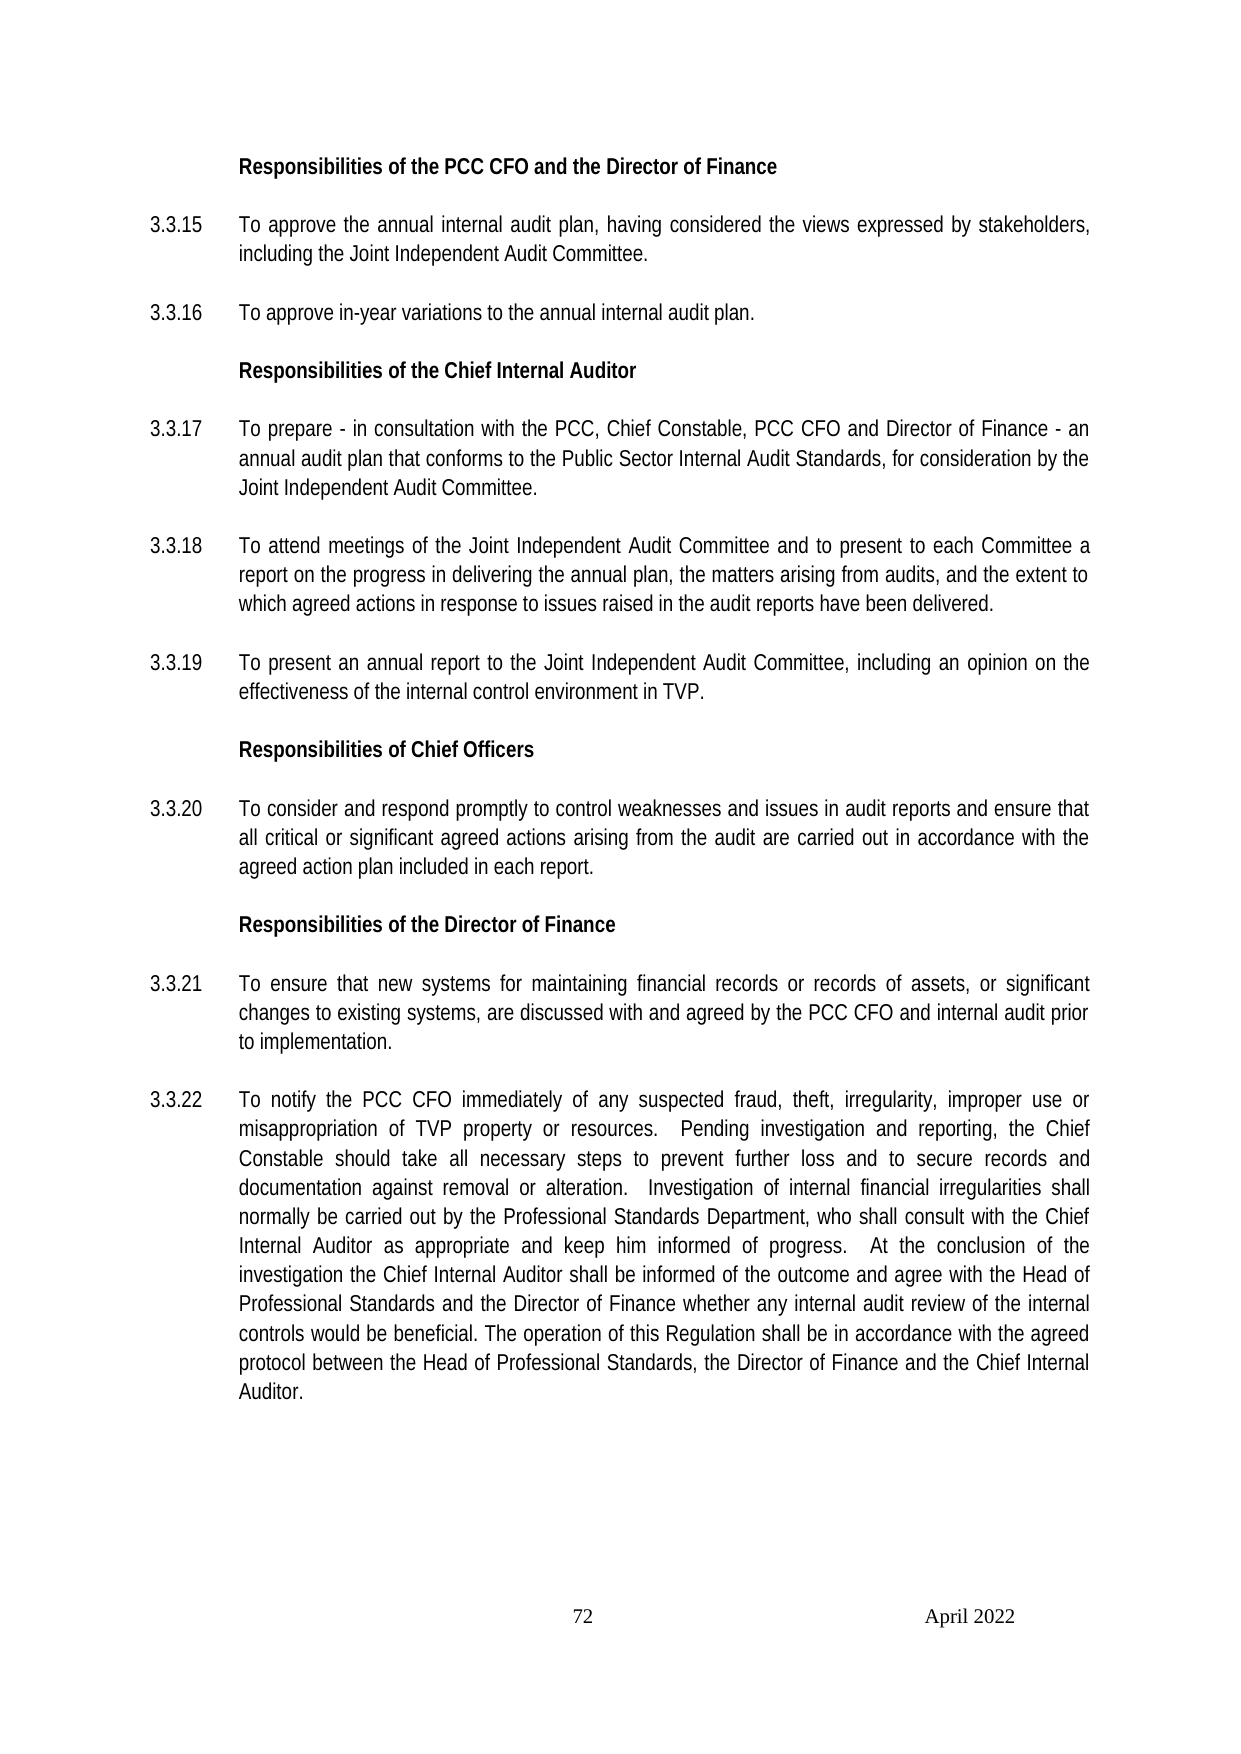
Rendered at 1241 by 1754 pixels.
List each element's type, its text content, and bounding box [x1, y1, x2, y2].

list To approve the annual internal audit plan, having considered the views expressed by stakeholders, including the Joint Independent Audit Committee. [150, 208, 1090, 267]
text Responsibilities of Chief Officers [150, 733, 1090, 762]
text Responsibilities of the PCC CFO and the Director of Finance [150, 150, 1090, 179]
text Responsibilities of the Director of Finance [150, 908, 1090, 937]
list To prepare - in consultation with the PCC, Chief Constable, PCC CFO and Director of Finance - an annual audit plan that conforms to the Public Sector Internal Audit Standards, for consideration by the Joint Independent Audit Committee. [150, 412, 1090, 500]
list To approve in-year variations to the annual internal audit plan. [150, 296, 1090, 325]
list To consider and respond promptly to control weaknesses and issues in audit reports and ensure that all critical or significant agreed actions arising from the audit are carried out in accordance with the agreed action plan included in each report. [150, 792, 1090, 879]
list To attend meetings of the Joint Independent Audit Committee and to present to each Committee a report on the progress in delivering the annual plan, the matters arising from audits, and the extent to which agreed actions in response to issues raised in the audit reports have been delivered. [150, 529, 1090, 617]
list To ensure that new systems for maintaining financial records or records of assets, or significant changes to existing systems, are discussed with and agreed by the PCC CFO and internal audit prior to implementation. [150, 967, 1090, 1054]
list To notify the PCC CFO immediately of any suspected fraud, theft, irregularity, improper use or misappropriation of TVP property or resources. Pending investigation and reporting, the Chief Constable should take all necessary steps to prevent further loss and to secure records and documentation against removal or alteration. Investigation of internal financial irregularities shall normally be carried out by the Professional Standards Department, who shall consult with the Chief Internal Auditor as appropriate and keep him informed of progress. At the conclusion of the investigation the Chief Internal Auditor shall be informed of the outcome and agree with the Head of Professional Standards and the Director of Finance whether any internal audit review of the internal controls would be beneficial. The operation of this Regulation shall be in accordance with the agreed protocol between the Head of Professional Standards, the Director of Finance and the Chief Internal Auditor. [150, 1083, 1090, 1404]
text Responsibilities of the Chief Internal Auditor [150, 354, 1090, 383]
list To present an annual report to the Joint Independent Audit Committee, including an opinion on the effectiveness of the internal control environment in TVP. [150, 646, 1090, 704]
